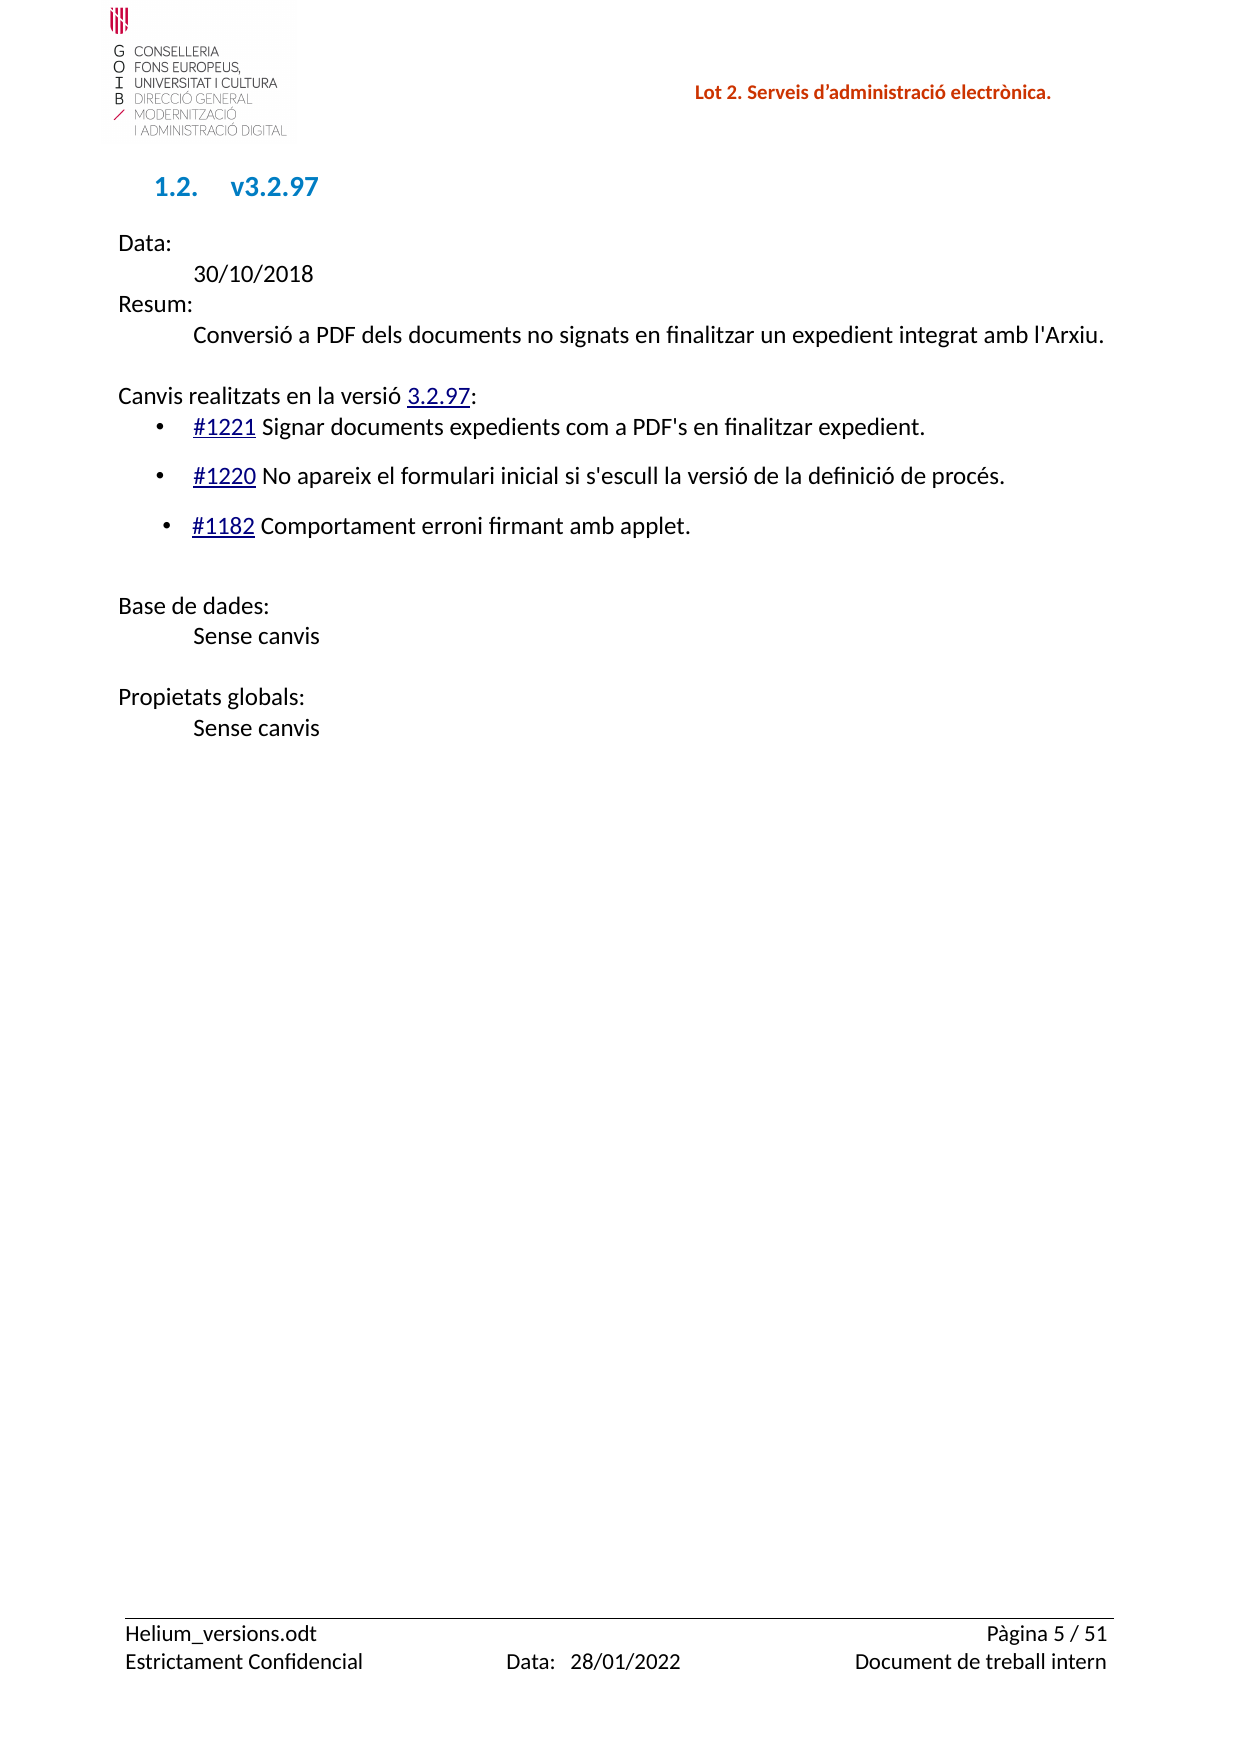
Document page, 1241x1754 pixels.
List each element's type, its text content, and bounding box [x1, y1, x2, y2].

text Data: [118, 228, 1122, 258]
list #1182 Comportament erroni firmant amb applet. [162, 510, 1122, 540]
text Resum: [118, 289, 1122, 319]
text Sense canvis [118, 712, 1122, 743]
text Canvis realitzats en la versió 3.2.97: [118, 380, 1122, 411]
text 30/10/2018 [118, 258, 1122, 289]
list #1221 Signar documents expedients com a PDF's en finalitzar expedient. [156, 411, 1122, 441]
text Propietats globals: [118, 682, 1122, 712]
text Base de dades: [118, 590, 1122, 621]
text Sense canvis [118, 621, 1122, 651]
list #1220 No apareix el formulari inicial si s'escull la versió de la definició de procés. [156, 460, 1122, 491]
subtitle v3.2.97 [153, 168, 1122, 204]
picture [100, 0, 297, 144]
text Conversió a PDF dels documents no signats en finalitzar un expedient integrat amb l'Arxiu. [118, 319, 1122, 350]
